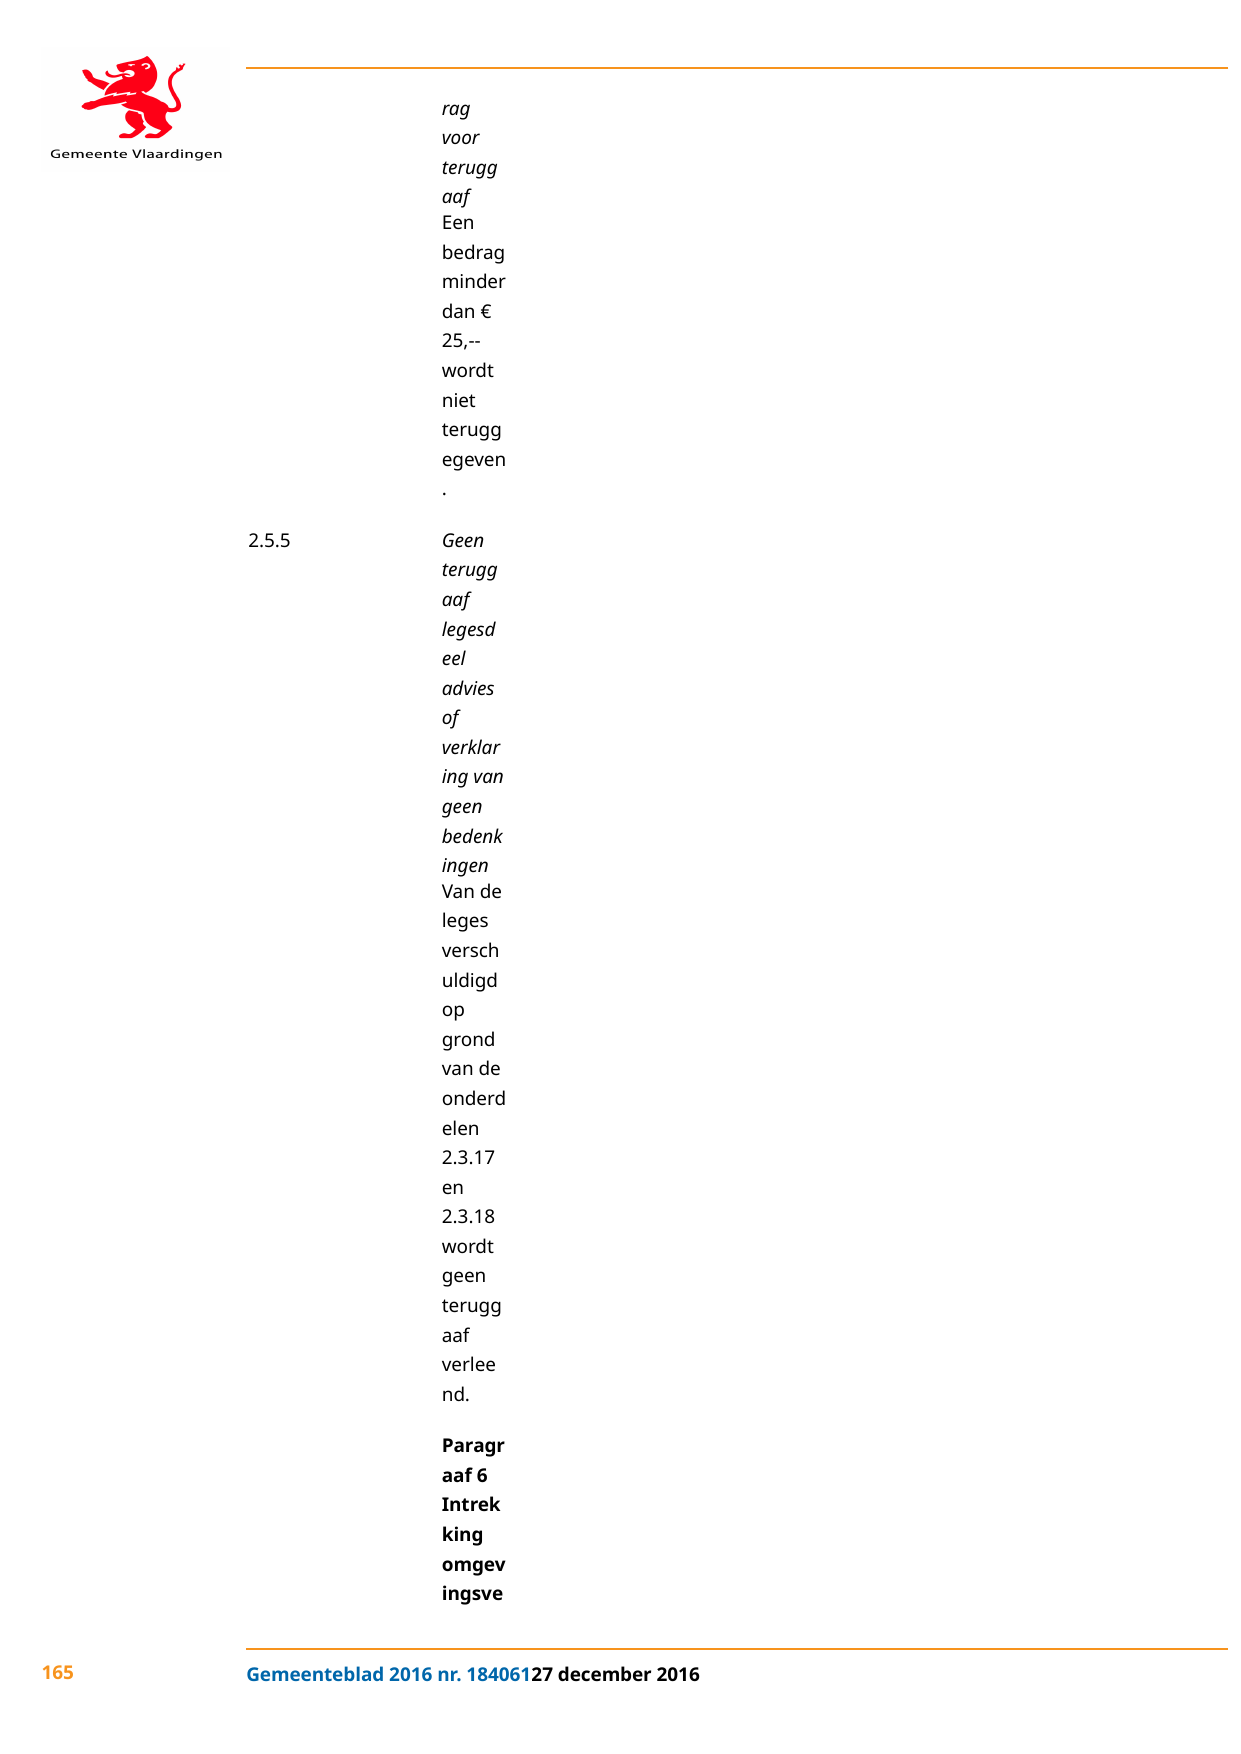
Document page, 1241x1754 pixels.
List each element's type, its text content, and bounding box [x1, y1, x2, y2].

table_cell [442, 501, 506, 527]
table_cell [313, 878, 377, 1407]
table_cell [313, 501, 377, 527]
table_cell [635, 1407, 700, 1432]
table_cell [248, 878, 312, 1407]
table_cell [635, 501, 700, 527]
table_cell [506, 501, 571, 527]
table_cell [635, 95, 700, 209]
picture [41, 47, 231, 172]
table_cell Paragraaf 6 Intrekking omgevingsve [442, 1433, 506, 1606]
table_cell [377, 527, 442, 878]
table_cell [313, 527, 377, 878]
table_cell [248, 1407, 312, 1432]
table_cell [377, 1433, 442, 1606]
table_cell [313, 95, 377, 209]
table_cell Een bedrag minder dan € 25,-- wordt niet teruggegeven. [442, 209, 506, 501]
table_cell [506, 1433, 571, 1606]
table_cell [313, 209, 377, 501]
table_cell [506, 878, 571, 1407]
table_cell 2.5.5 [248, 527, 312, 878]
table_cell Van de leges verschuldigd op grond van de onderdelen 2.3.17 en 2.3.18 wordt geen teruggaaf verleend. [442, 878, 506, 1407]
table_cell [571, 878, 635, 1407]
table_cell [248, 95, 312, 209]
table_cell [571, 209, 635, 501]
table_cell [248, 1433, 312, 1606]
table_cell [635, 1433, 700, 1606]
table_cell [377, 95, 442, 209]
table_cell [571, 501, 635, 527]
table_cell [313, 1407, 377, 1432]
table_cell [377, 501, 442, 527]
table_cell [635, 209, 700, 501]
table_cell [506, 95, 571, 209]
table_cell [377, 209, 442, 501]
table_cell [377, 878, 442, 1407]
table_cell [571, 1407, 635, 1432]
table_cell rag voor teruggaaf [442, 95, 506, 209]
table_cell [571, 95, 635, 209]
table_cell [571, 1433, 635, 1606]
table_cell [248, 501, 312, 527]
table_cell [313, 1433, 377, 1606]
table_cell [506, 527, 571, 878]
table_cell [635, 878, 700, 1407]
table_cell [635, 527, 700, 878]
table_cell [377, 1407, 442, 1432]
table_cell [442, 1407, 506, 1432]
table_cell [506, 1407, 571, 1432]
table_cell Geen teruggaaf legesdeel advies of verklaring van geen bedenkingen [442, 527, 506, 878]
table_cell [506, 209, 571, 501]
table_cell [571, 527, 635, 878]
table_cell [248, 209, 312, 501]
